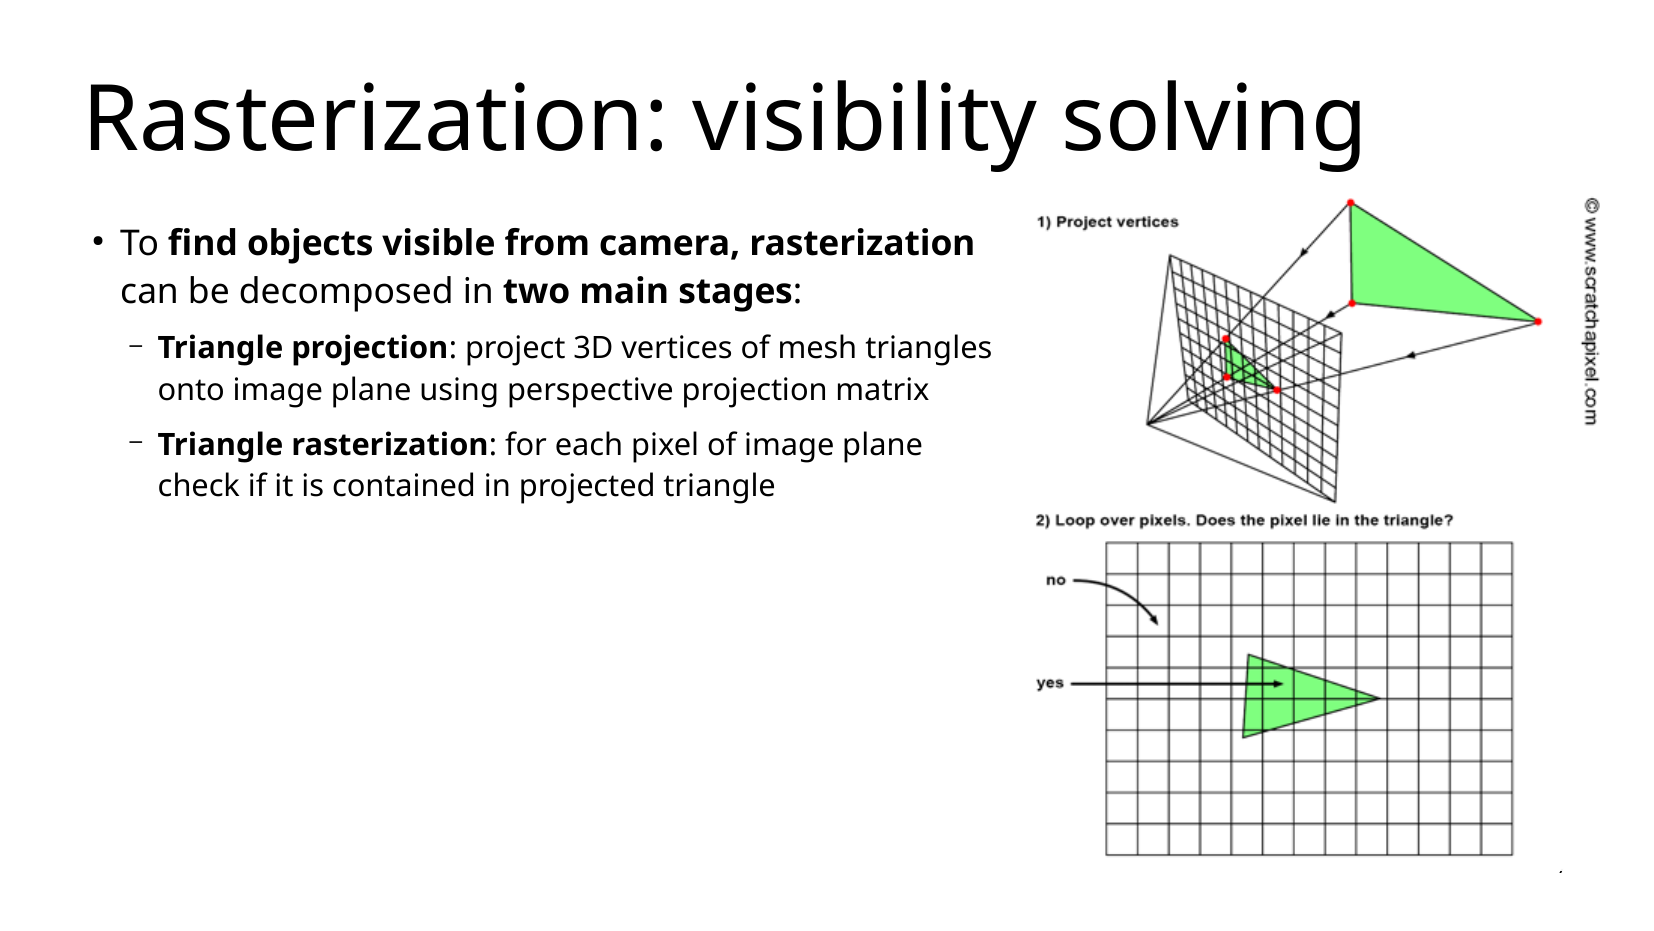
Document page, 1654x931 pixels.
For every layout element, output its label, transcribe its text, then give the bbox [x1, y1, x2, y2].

picture [1005, 194, 1606, 871]
title Rasterization: visibility solving [82, 37, 1571, 193]
list To find objects visible from camera, rasterization can be decomposed in two main stages: Triangle projection: project 3D vertices of mesh triangles onto image plane using perspective projection matrix Triangle rasterization: for each pixel of image plane check if it is contained in projected triangle [82, 217, 1005, 586]
